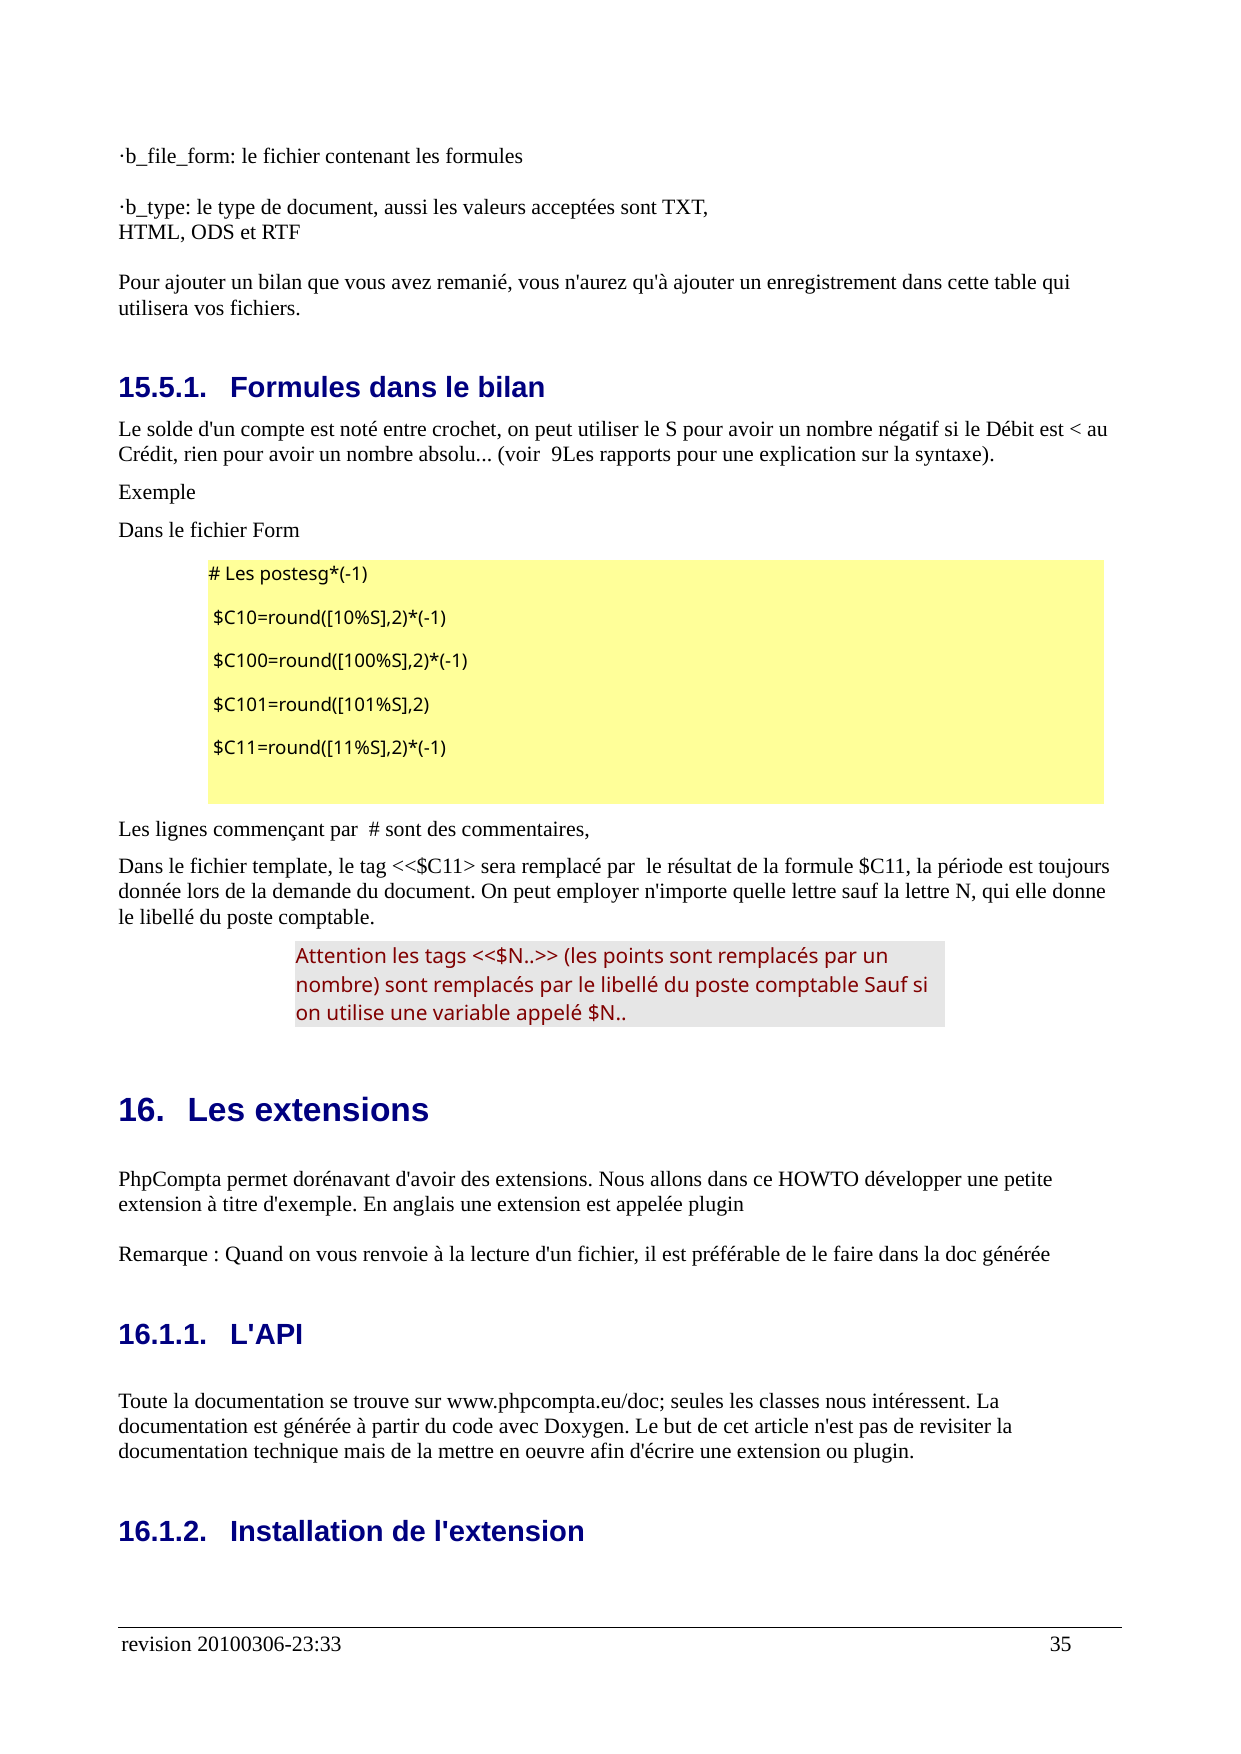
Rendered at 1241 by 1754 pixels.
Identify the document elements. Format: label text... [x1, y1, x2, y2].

text Exemple [118, 479, 1122, 504]
text $C100=round([100%S],2)*(-1) [208, 647, 1104, 673]
subtitle Installation de l'extension [118, 1514, 1122, 1547]
text ·b_file_form: le fichier contenant les formules [118, 143, 1122, 168]
subtitle Les extensions [118, 1089, 1122, 1128]
text Dans le fichier Form [118, 517, 1122, 542]
text Dans le fichier template, le tag <<$C11> sera remplacé par le résultat de la formule $C11, la période est toujours donnée lors de la demande du document. On peut employer n'importe quelle lettre sauf la lettre N, qui elle donne le libellé du poste comptable. [118, 853, 1122, 929]
text Toute la documentation se trouve sur www.phpcompta.eu/doc; seules les classes nous intéressent. La documentation est générée à partir du code avec Doxygen. Le but de cet article n'est pas de revisiter la documentation technique mais de la mettre en oeuvre afin d'écrire une extension ou plugin. [118, 1363, 1122, 1489]
text Les lignes commençant par # sont des commentaires, [118, 816, 1122, 841]
text HTML, ODS et RTF [118, 219, 1122, 244]
text # Les postesg*(-1) [208, 560, 1104, 586]
text [118, 1560, 1122, 1585]
text ·b_type: le type de document, aussi les valeurs acceptées sont TXT, [118, 194, 1122, 219]
subtitle L'API [118, 1317, 1122, 1350]
text $C11=round([11%S],2)*(-1) [208, 734, 1104, 760]
text Le solde d'un compte est noté entre crochet, on peut utiliser le S pour avoir un nombre négatif si le Débit est < au Crédit, rien pour avoir un nombre absolu... (voir 9Les rapports pour une explication sur la syntaxe). [118, 416, 1122, 466]
text $C101=round([101%S],2) [208, 691, 1104, 717]
text Pour ajouter un bilan que vous avez remanié, vous n'aurez qu'à ajouter un enregistrement dans cette table qui utilisera vos fichiers. [118, 269, 1122, 320]
text Attention les tags <<$N..>> (les points sont remplacés par un nombre) sont remplacés par le libellé du poste comptable Sauf si on utilise une variable appelé $N.. [295, 941, 945, 1027]
subtitle Formules dans le bilan [118, 370, 1122, 403]
text PhpCompta permet dorénavant d'avoir des extensions. Nous allons dans ce HOWTO développer une petite extension à titre d'exemple. En anglais une extension est appelée plugin Remarque : Quand on vous renvoie à la lecture d'un fichier, il est préférable de le faire dans la doc générée [118, 1141, 1122, 1267]
text $C10=round([10%S],2)*(-1) [208, 604, 1104, 629]
